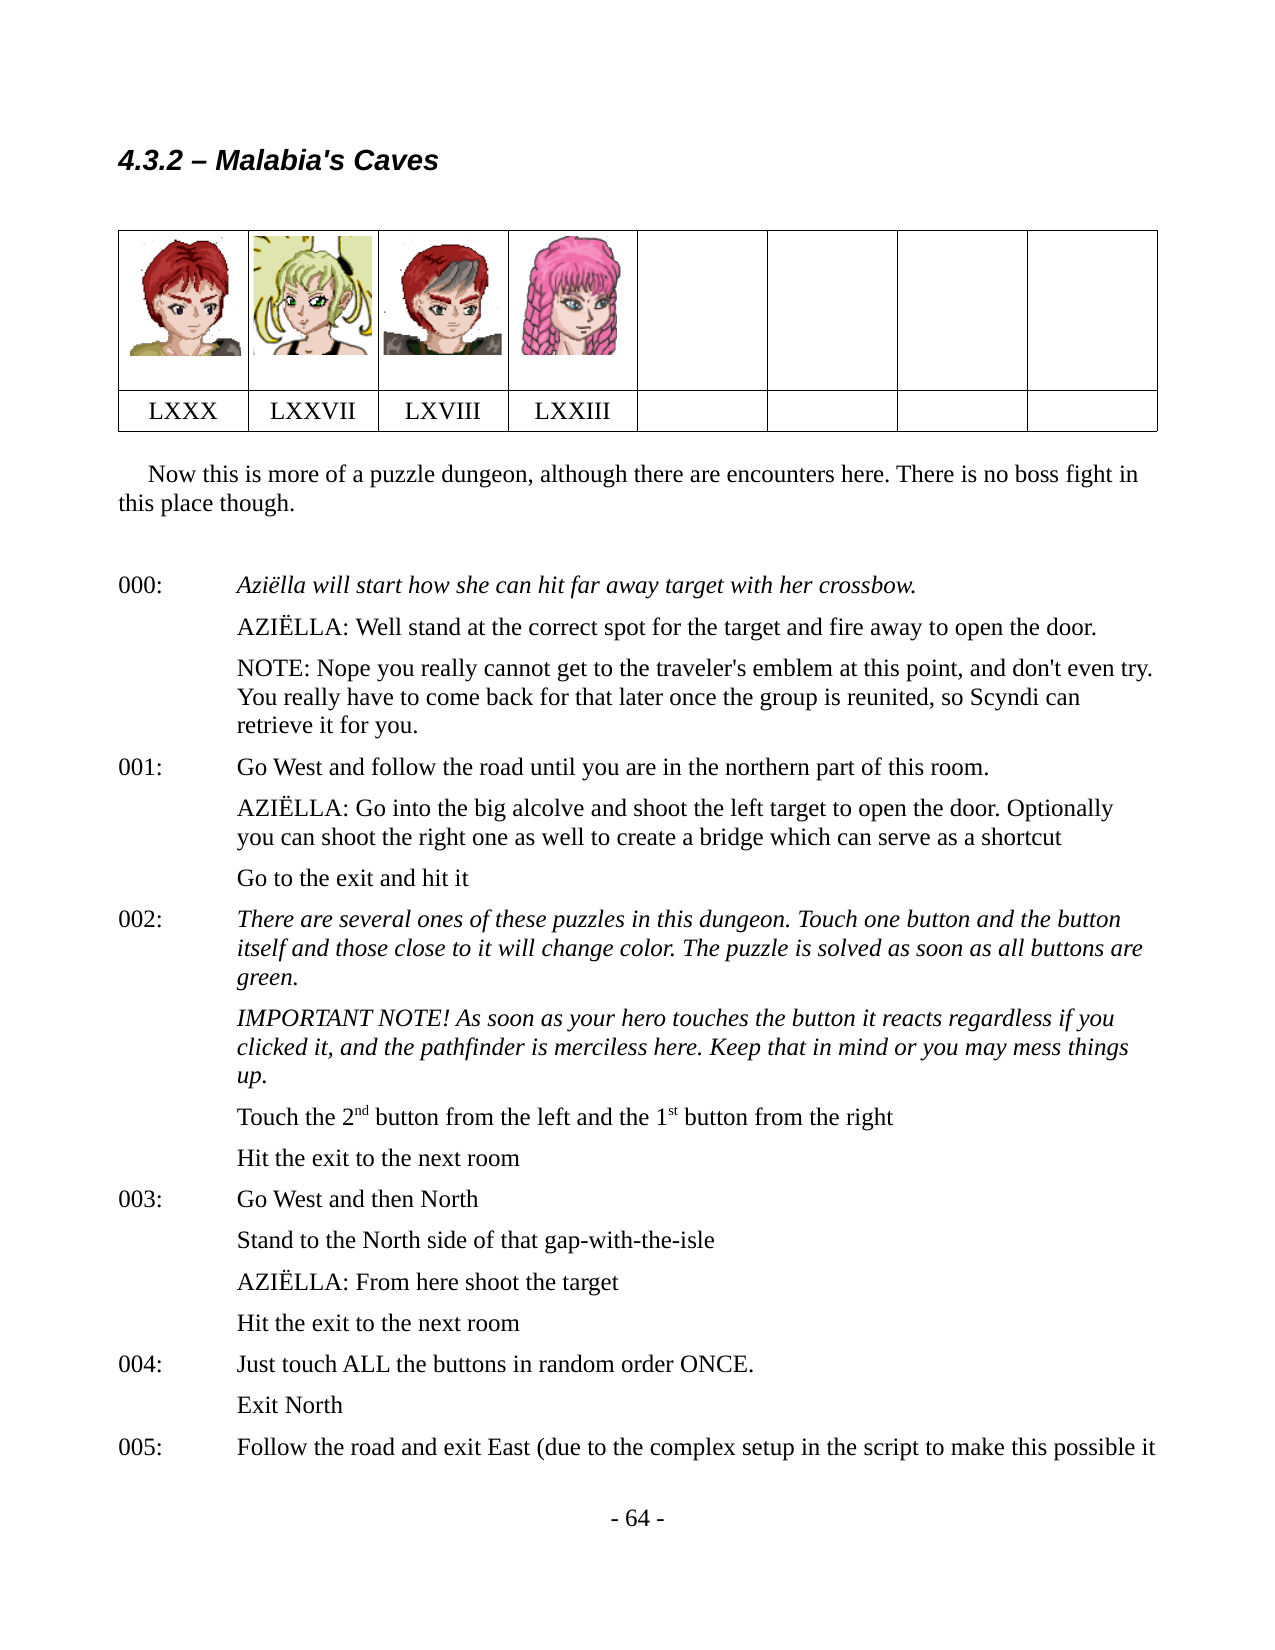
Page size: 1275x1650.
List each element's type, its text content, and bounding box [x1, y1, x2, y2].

table_header [1028, 231, 1157, 390]
text 000: Aziëlla will start how she can hit far away target with her crossbow. [118, 571, 1157, 599]
picture [253, 236, 372, 355]
table_cell LXXIII [509, 391, 637, 431]
table_header [768, 231, 897, 390]
table_cell [898, 391, 1027, 431]
table_header [249, 355, 378, 390]
text 001: Go West and follow the road until you are in the northern part of this room. [118, 752, 1157, 781]
subtitle 4.3.2 – Malabia's Caves [118, 143, 1157, 177]
text NOTE: Nope you really cannot get to the traveler's emblem at this point, and don't even try. You really have to come back for that later once the group is reunited, so Scyndi can retrieve it for you. [118, 653, 1157, 739]
table_cell [768, 391, 897, 431]
table_header [119, 231, 248, 390]
picture [383, 236, 502, 355]
table_cell LXXX [119, 391, 248, 431]
table_cell [1028, 391, 1157, 431]
table_header [898, 231, 1027, 390]
table_header [379, 231, 508, 354]
table_header [509, 231, 637, 390]
table_cell LXXVII [249, 391, 378, 431]
text Hit the exit to the next room [118, 1308, 1157, 1337]
text Touch the 2nd button from the left and the 1st button from the right [118, 1102, 1157, 1131]
text AZIËLLA: From here shoot the target [118, 1267, 1157, 1296]
text Go to the exit and hit it [118, 863, 1157, 892]
text 002: There are several ones of these puzzles in this dungeon. Touch one button and the button itself and those close to it will change color. The puzzle is solved as soon as all buttons are green. [118, 904, 1157, 991]
text Stand to the North side of that gap-with-the-isle [118, 1226, 1157, 1254]
picture [124, 236, 242, 356]
text 003: Go West and then North [118, 1184, 1157, 1213]
table_cell LXVIII [379, 391, 508, 431]
table_cell [638, 391, 767, 431]
table_header [379, 355, 508, 390]
text 005: Follow the road and exit East (due to the complex setup in the script to make this possible it [118, 1432, 1157, 1461]
table_header [249, 231, 378, 354]
text Now this is more of a puzzle dungeon, although there are encounters here. There is no boss fight in this place though. [118, 459, 1157, 517]
text AZIËLLA: Well stand at the correct spot for the target and fire away to open the door. [118, 612, 1157, 641]
text IMPORTANT NOTE! As soon as your hero touches the button it reacts regardless if you clicked it, and the pathfinder is merciless here. Keep that in mind or you may mess things up. [118, 1003, 1157, 1089]
text Hit the exit to the next room [118, 1143, 1157, 1172]
text Exit North [118, 1391, 1157, 1419]
table_header [638, 231, 767, 390]
picture [513, 236, 632, 355]
text 004: Just touch ALL the buttons in random order ONCE. [118, 1349, 1157, 1378]
text AZIËLLA: Go into the big alcolve and shoot the left target to open the door. Optionally you can shoot the right one as well to create a bridge which can serve as a shortcut [118, 793, 1157, 851]
